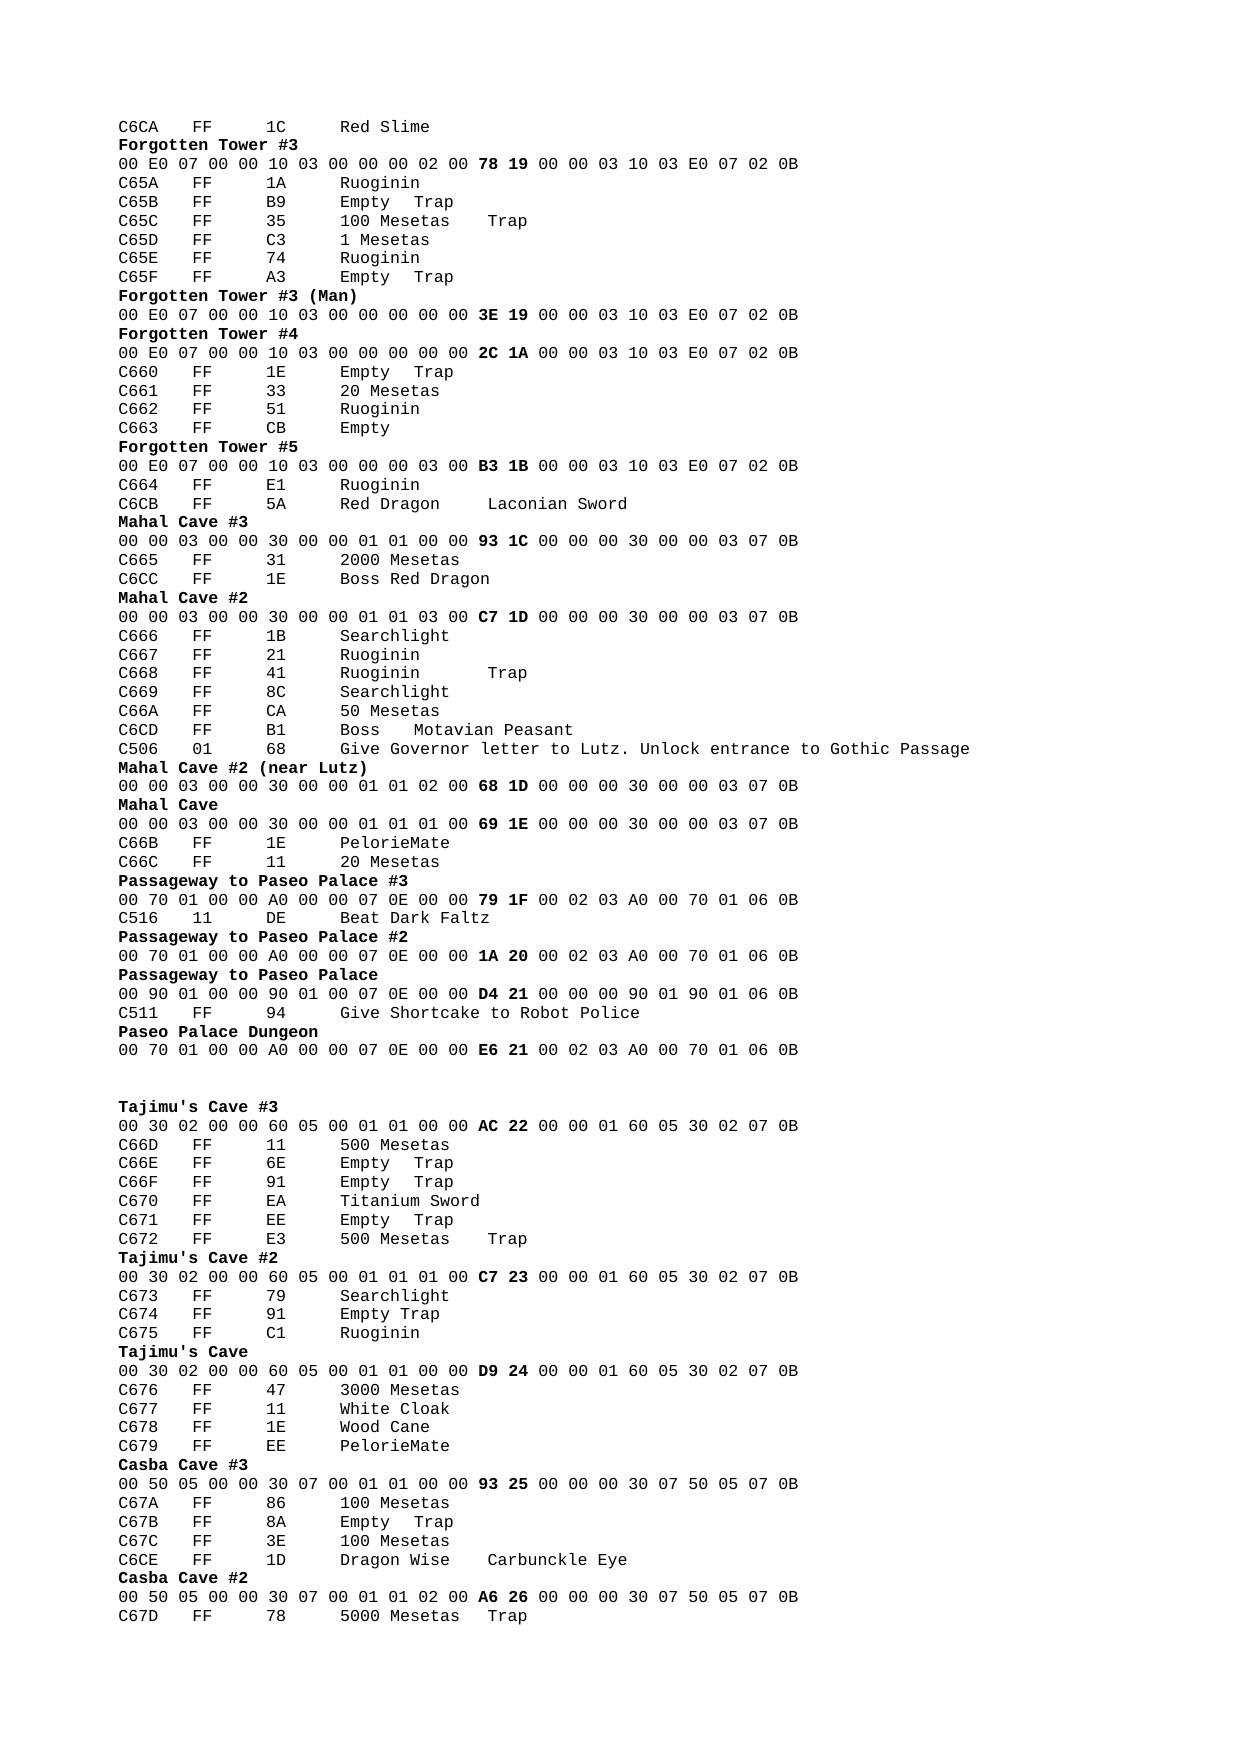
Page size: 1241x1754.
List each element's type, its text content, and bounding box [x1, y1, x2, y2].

text C667 FF 21 Ruoginin [118, 646, 1122, 665]
text C67D FF 78 5000 Mesetas Trap [118, 1608, 1122, 1626]
text Mahal Cave #2 [118, 589, 1122, 608]
text 00 00 03 00 00 30 00 00 01 01 01 00 69 1E 00 00 00 30 00 00 03 07 0B [118, 816, 1122, 834]
text C676 FF 47 3000 Mesetas [118, 1381, 1122, 1400]
text C516 11 DE Beat Dark Faltz [118, 910, 1122, 929]
text Mahal Cave [118, 797, 1122, 816]
text C661 FF 33 20 Mesetas [118, 382, 1122, 401]
text C6CB FF 5A Red Dragon Laconian Sword [118, 495, 1122, 514]
text C679 FF EE PelorieMate [118, 1438, 1122, 1457]
text 00 30 02 00 00 60 05 00 01 01 00 00 AC 22 00 00 01 60 05 30 02 07 0B [118, 1117, 1122, 1136]
text C6CA FF 1C Red Slime [118, 118, 1122, 137]
text C65C FF 35 100 Mesetas Trap [118, 212, 1122, 231]
text C668 FF 41 Ruoginin Trap [118, 665, 1122, 684]
text C666 FF 1B Searchlight [118, 627, 1122, 646]
text Casba Cave #2 [118, 1570, 1122, 1589]
text C65F FF A3 Empty Trap [118, 269, 1122, 288]
text 00 E0 07 00 00 10 03 00 00 00 00 00 3E 19 00 00 03 10 03 E0 07 02 0B [118, 307, 1122, 326]
text C6CE FF 1D Dragon Wise Carbunckle Eye [118, 1551, 1122, 1570]
text Casba Cave #3 [118, 1457, 1122, 1476]
text C67B FF 8A Empty Trap [118, 1513, 1122, 1532]
text C660 FF 1E Empty Trap [118, 363, 1122, 382]
text 00 30 02 00 00 60 05 00 01 01 00 00 D9 24 00 00 01 60 05 30 02 07 0B [118, 1362, 1122, 1381]
text C6CD FF B1 Boss Motavian Peasant [118, 721, 1122, 740]
text C675 FF C1 Ruoginin [118, 1325, 1122, 1344]
text C664 FF E1 Ruoginin [118, 476, 1122, 495]
text 00 50 05 00 00 30 07 00 01 01 00 00 93 25 00 00 00 30 07 50 05 07 0B [118, 1476, 1122, 1494]
text C66A FF CA 50 Mesetas [118, 703, 1122, 721]
text C669 FF 8C Searchlight [118, 684, 1122, 703]
text C67A FF 86 100 Mesetas [118, 1494, 1122, 1513]
text C672 FF E3 500 Mesetas Trap [118, 1231, 1122, 1249]
text 00 50 05 00 00 30 07 00 01 01 02 00 A6 26 00 00 00 30 07 50 05 07 0B [118, 1589, 1122, 1608]
text C670 FF EA Titanium Sword [118, 1193, 1122, 1212]
text Mahal Cave #2 (near Lutz) [118, 759, 1122, 778]
text C65B FF B9 Empty Trap [118, 193, 1122, 212]
text 00 90 01 00 00 90 01 00 07 0E 00 00 D4 21 00 00 00 90 01 90 01 06 0B [118, 985, 1122, 1004]
text 00 00 03 00 00 30 00 00 01 01 03 00 C7 1D 00 00 00 30 00 00 03 07 0B [118, 608, 1122, 627]
text Mahal Cave #3 [118, 514, 1122, 533]
text 00 30 02 00 00 60 05 00 01 01 01 00 C7 23 00 00 01 60 05 30 02 07 0B [118, 1268, 1122, 1287]
text Tajimu's Cave #2 [118, 1249, 1122, 1268]
subtitle Passageway to Paseo Palace [118, 967, 1122, 985]
text 00 E0 07 00 00 10 03 00 00 00 02 00 78 19 00 00 03 10 03 E0 07 02 0B [118, 156, 1122, 175]
text Forgotten Tower #3 (Man) [118, 288, 1122, 307]
text C506 01 68 Give Governor letter to Lutz. Unlock entrance to Gothic Passage [118, 740, 1122, 759]
text 00 E0 07 00 00 10 03 00 00 00 00 00 2C 1A 00 00 03 10 03 E0 07 02 0B [118, 344, 1122, 363]
text C665 FF 31 2000 Mesetas [118, 552, 1122, 571]
text C66C FF 11 20 Mesetas [118, 853, 1122, 872]
text C6CC FF 1E Boss Red Dragon [118, 571, 1122, 589]
text C662 FF 51 Ruoginin [118, 401, 1122, 420]
text Paseo Palace Dungeon [118, 1023, 1122, 1042]
text C66E FF 6E Empty Trap [118, 1155, 1122, 1174]
text C66F FF 91 Empty Trap [118, 1174, 1122, 1193]
text C66B FF 1E PelorieMate [118, 834, 1122, 853]
text C66D FF 11 500 Mesetas [118, 1136, 1122, 1155]
text C65E FF 74 Ruoginin [118, 250, 1122, 269]
text C671 FF EE Empty Trap [118, 1212, 1122, 1231]
text C673 FF 79 Searchlight [118, 1287, 1122, 1306]
text Forgotten Tower #3 [118, 137, 1122, 156]
text C65A FF 1A Ruoginin [118, 175, 1122, 193]
subtitle Passageway to Paseo Palace #3 [118, 872, 1122, 891]
text C674 FF 91 Empty Trap [118, 1306, 1122, 1325]
text Forgotten Tower #5 [118, 439, 1122, 457]
text C663 FF CB Empty [118, 420, 1122, 439]
text Tajimu's Cave #3 [118, 1098, 1122, 1117]
text C678 FF 1E Wood Cane [118, 1419, 1122, 1438]
text 00 70 01 00 00 A0 00 00 07 0E 00 00 1A 20 00 02 03 A0 00 70 01 06 0B [118, 948, 1122, 967]
text 00 70 01 00 00 A0 00 00 07 0E 00 00 79 1F 00 02 03 A0 00 70 01 06 0B [118, 891, 1122, 910]
text 00 00 03 00 00 30 00 00 01 01 02 00 68 1D 00 00 00 30 00 00 03 07 0B [118, 778, 1122, 797]
subtitle Passageway to Paseo Palace #2 [118, 929, 1122, 948]
text C65D FF C3 1 Mesetas [118, 231, 1122, 250]
text C511 FF 94 Give Shortcake to Robot Police [118, 1004, 1122, 1023]
text C67C FF 3E 100 Mesetas [118, 1532, 1122, 1551]
text Tajimu's Cave [118, 1344, 1122, 1362]
text 00 00 03 00 00 30 00 00 01 01 00 00 93 1C 00 00 00 30 00 00 03 07 0B [118, 533, 1122, 552]
text 00 E0 07 00 00 10 03 00 00 00 03 00 B3 1B 00 00 03 10 03 E0 07 02 0B [118, 457, 1122, 476]
text C677 FF 11 White Cloak [118, 1400, 1122, 1419]
text Forgotten Tower #4 [118, 326, 1122, 344]
text 00 70 01 00 00 A0 00 00 07 0E 00 00 E6 21 00 02 03 A0 00 70 01 06 0B [118, 1042, 1122, 1061]
